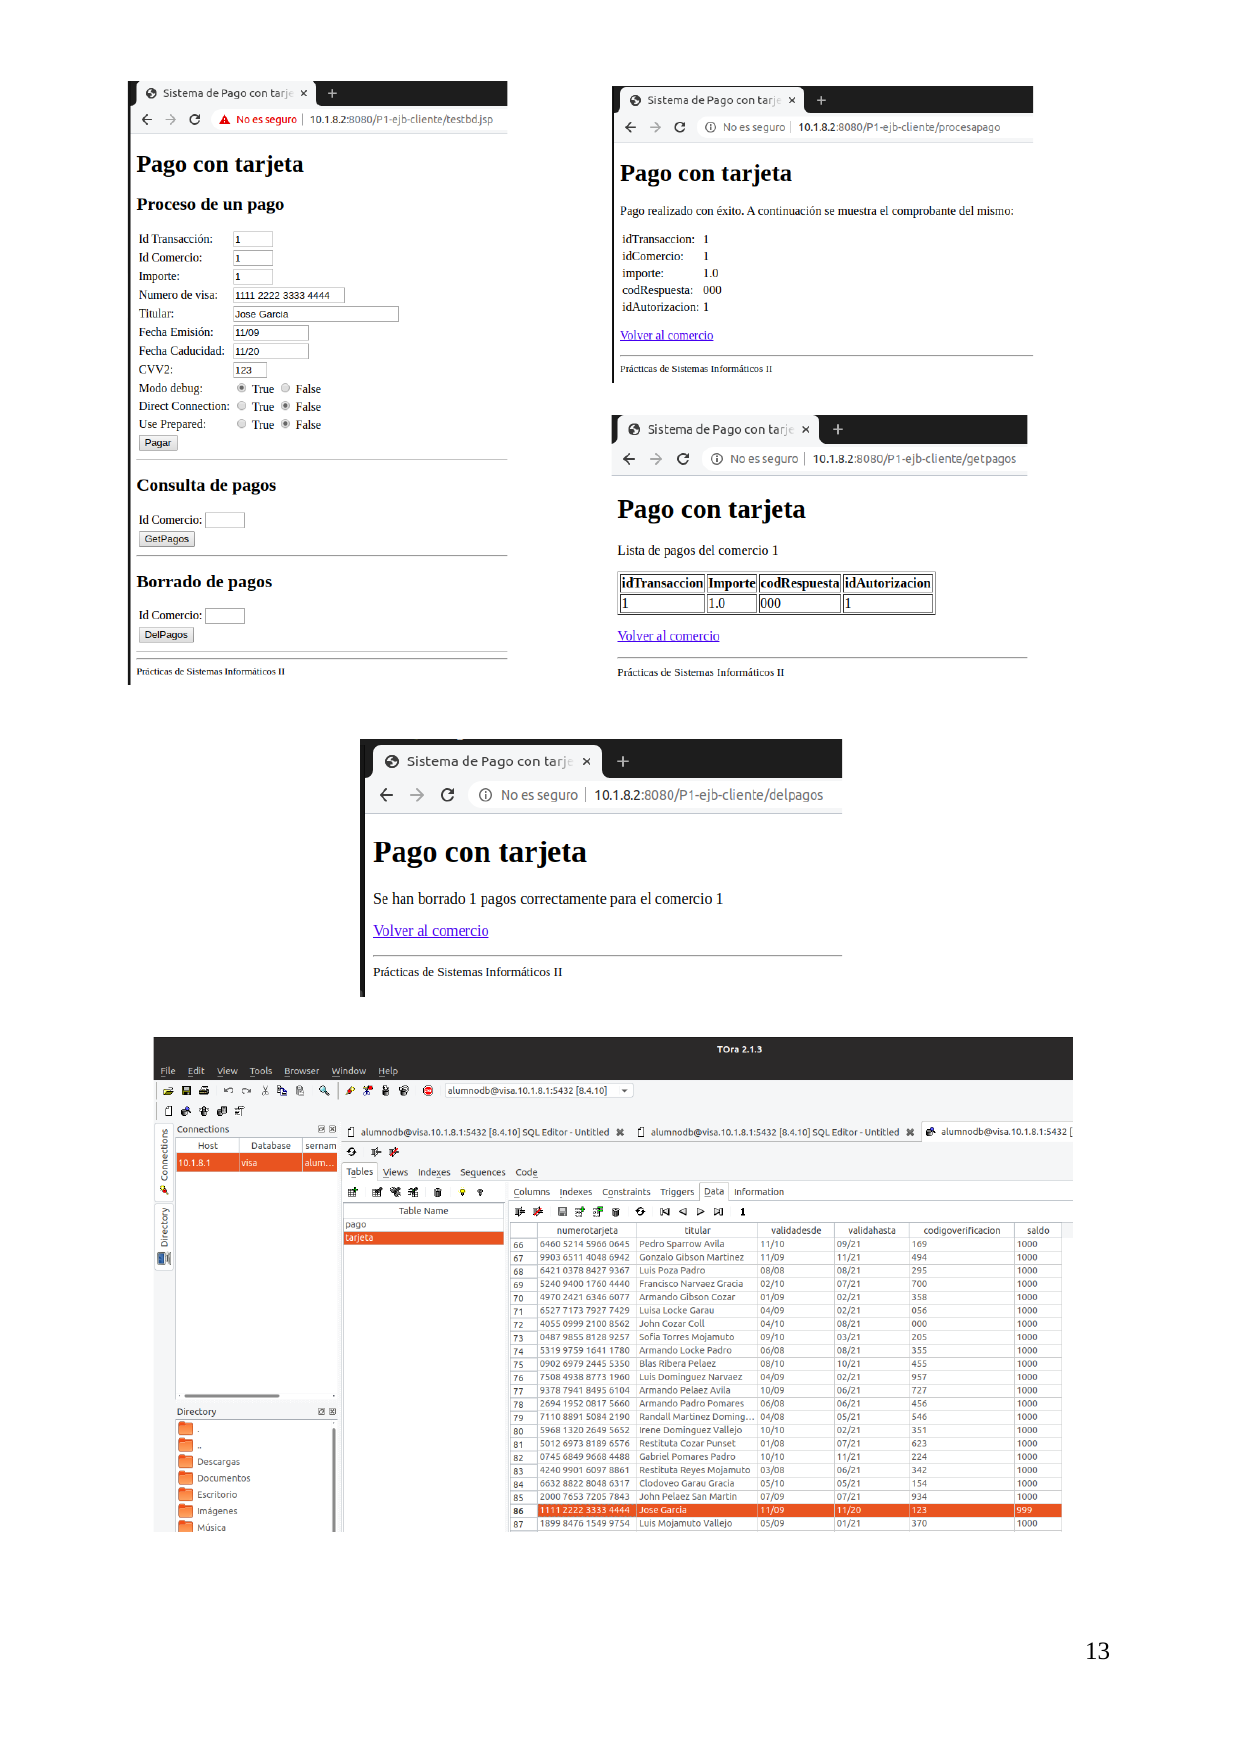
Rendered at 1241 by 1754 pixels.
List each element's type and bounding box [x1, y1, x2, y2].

picture [360, 739, 393, 758]
picture [127, 81, 155, 685]
picture [612, 86, 644, 128]
picture [611, 415, 643, 446]
picture [153, 1037, 1073, 1532]
